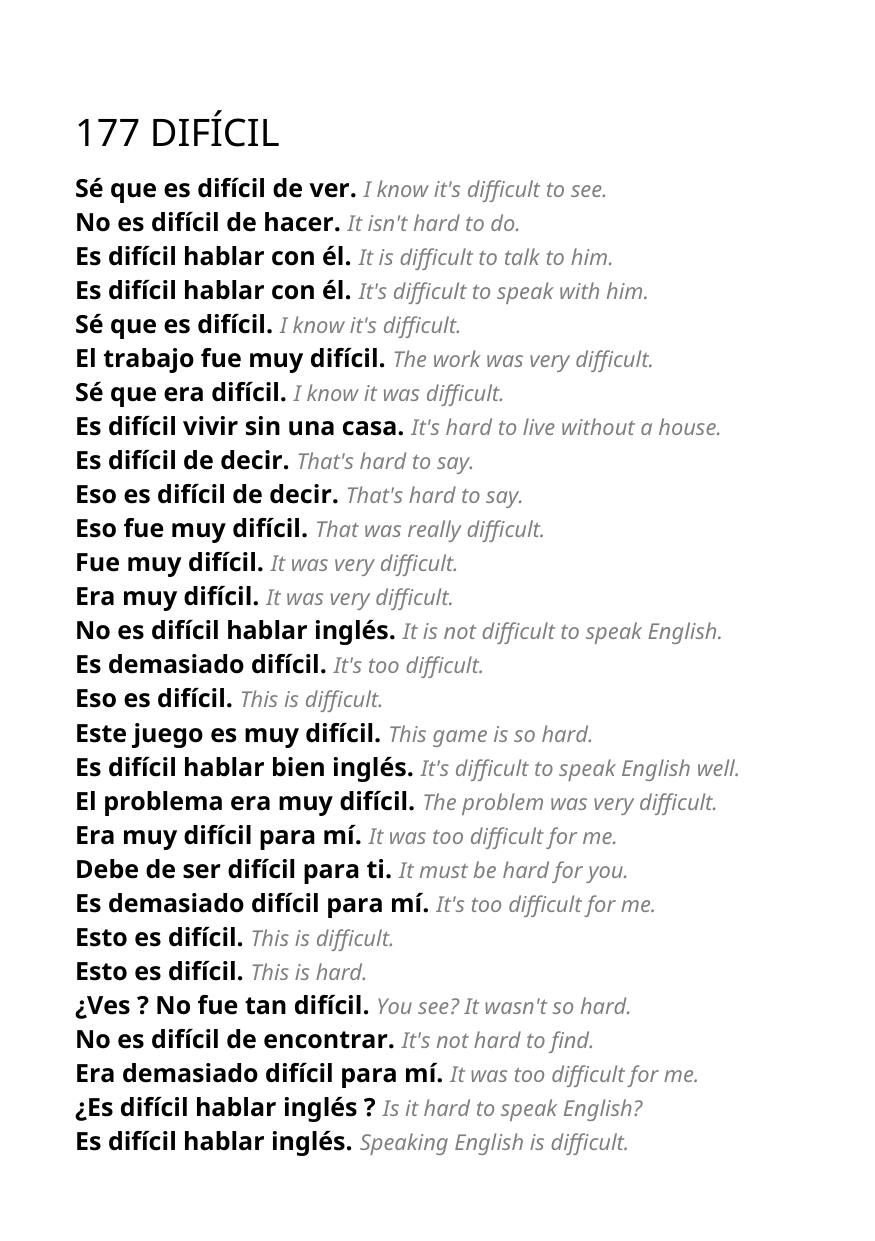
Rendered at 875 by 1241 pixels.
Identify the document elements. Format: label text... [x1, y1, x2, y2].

text Este juego es muy difícil. This game is so hard. [75, 715, 799, 749]
text Es difícil vivir sin una casa. It's hard to live without a house. [75, 409, 799, 443]
text No es difícil de encontrar. It's not hard to find. [75, 1022, 799, 1056]
text Es difícil hablar inglés. Speaking English is difficult. [75, 1124, 799, 1158]
text Es difícil de decir. That's hard to say. [75, 443, 799, 477]
text Sé que es difícil de ver. I know it's difficult to see. [75, 170, 799, 204]
text Es demasiado difícil para mí. It's too difficult for me. [75, 886, 799, 919]
text Sé que es difícil. I know it's difficult. [75, 306, 799, 341]
text No es difícil hablar inglés. It is not difficult to speak English. [75, 613, 799, 647]
text ¿Es difícil hablar inglés ? Is it hard to speak English? [75, 1090, 799, 1124]
text El problema era muy difícil. The problem was very difficult. [75, 783, 799, 817]
text Esto es difícil. This is hard. [75, 954, 799, 988]
subtitle 177 DIFÍCIL [75, 106, 799, 158]
text Era muy difícil para mí. It was too difficult for me. [75, 817, 799, 851]
text El trabajo fue muy difícil. The work was very difficult. [75, 341, 799, 374]
text Es difícil hablar bien inglés. It's difficult to speak English well. [75, 749, 799, 783]
text No es difícil de hacer. It isn't hard to do. [75, 204, 799, 238]
text Era demasiado difícil para mí. It was too difficult for me. [75, 1056, 799, 1090]
text Es difícil hablar con él. It is difficult to talk to him. [75, 238, 799, 272]
text Era muy difícil. It was very difficult. [75, 579, 799, 613]
text Es demasiado difícil. It's too difficult. [75, 647, 799, 681]
text Esto es difícil. This is difficult. [75, 919, 799, 954]
text Sé que era difícil. I know it was difficult. [75, 374, 799, 409]
text Fue muy difícil. It was very difficult. [75, 545, 799, 579]
text Debe de ser difícil para ti. It must be hard for you. [75, 851, 799, 886]
text Eso fue muy difícil. That was really difficult. [75, 511, 799, 545]
text Eso es difícil de decir. That's hard to say. [75, 477, 799, 511]
text Eso es difícil. This is difficult. [75, 681, 799, 715]
text Es difícil hablar con él. It's difficult to speak with him. [75, 272, 799, 306]
text ¿Ves ? No fue tan difícil. You see? It wasn't so hard. [75, 988, 799, 1022]
